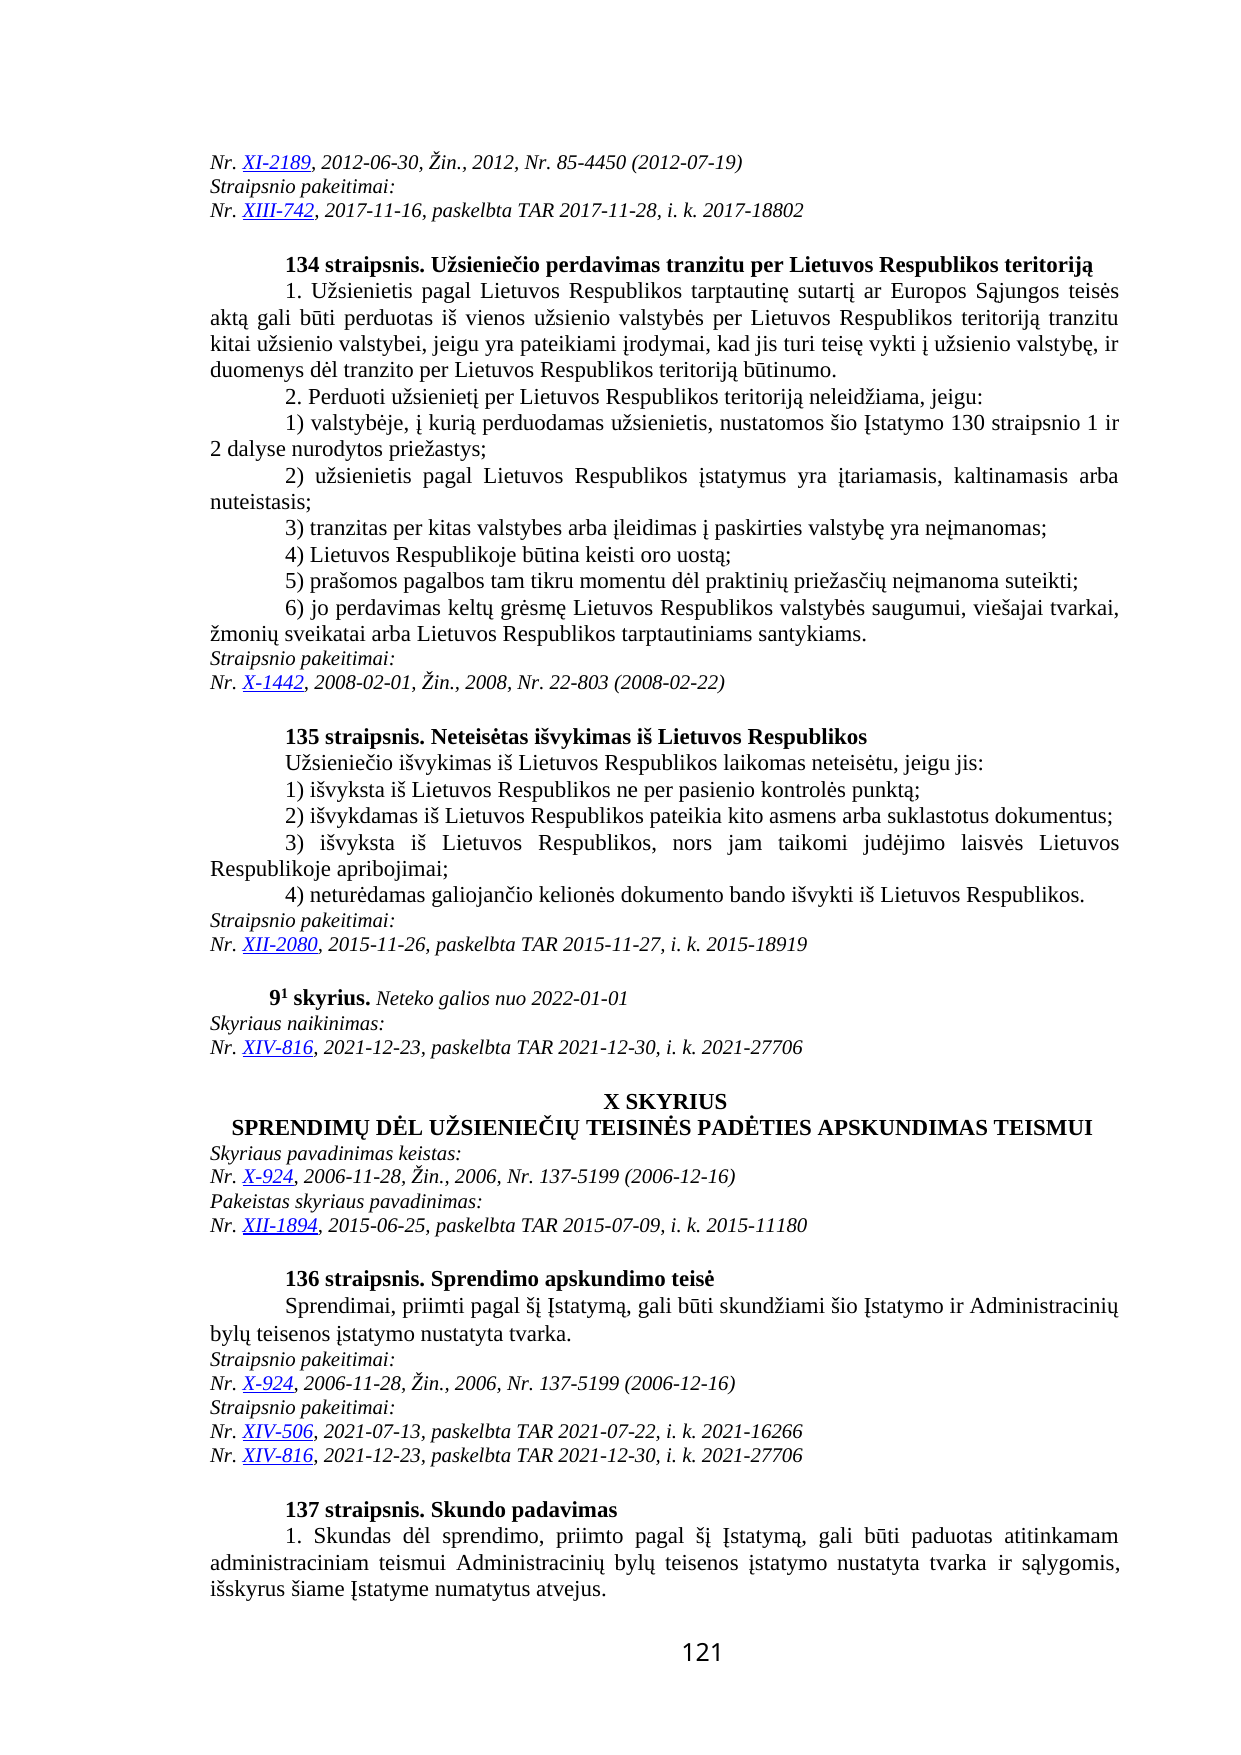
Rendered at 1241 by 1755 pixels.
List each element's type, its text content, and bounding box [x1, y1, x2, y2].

text X SKYRIUS [210, 1088, 1120, 1114]
text 2. Perduoti užsienietį per Lietuvos Respublikos teritoriją neleidžiama, jeigu: [210, 383, 1120, 409]
text 5) prašomos pagalbos tam tikru momentu dėl praktinių priežasčių neįmanoma suteikti; [210, 567, 1120, 593]
text 136 straipsnis. Sprendimo apskundimo teisė [210, 1265, 1120, 1292]
text Straipsnio pakeitimai: [210, 646, 1120, 670]
text Nr. XIV-816, 2021-12-23, paskelbta TAR 2021-12-30, i. k. 2021-27706 [210, 1035, 1120, 1059]
text 2) užsienietis pagal Lietuvos Respublikos įstatymus yra įtariamasis, kaltinamasis arba nuteistasis; [210, 462, 1120, 514]
text Sprendimai, priimti pagal šį Įstatymą, gali būti skundžiami šio Įstatymo ir Administracinių bylų teisenos įstatymo nustatyta tvarka. [210, 1292, 1120, 1347]
text Užsieniečio išvykimas iš Lietuvos Respublikos laikomas neteisėtu, jeigu jis: [210, 749, 1120, 776]
text Pakeistas skyriaus pavadinimas: [210, 1188, 1120, 1213]
text Straipsnio pakeitimai: [210, 908, 1120, 932]
text 2) išvykdamas iš Lietuvos Respublikos pateikia kito asmens arba suklastotus dokumentus; [210, 802, 1120, 828]
text 91 skyrius. Neteko galios nuo 2022-01-01 [210, 984, 1120, 1011]
text 1. Skundas dėl sprendimo, priimto pagal šį Įstatymą, gali būti paduotas atitinkamam administraciniam teismui Administracinių bylų teisenos įstatymo nustatyta tvarka ir sąlygomis, išskyrus šiame Įstatyme numatytus atvejus. [210, 1522, 1120, 1601]
text Nr. XII-2080, 2015-11-26, paskelbta TAR 2015-11-27, i. k. 2015-18919 [210, 932, 1120, 956]
text 4) neturėdamas galiojančio kelionės dokumento bando išvykti iš Lietuvos Respublikos. [210, 881, 1120, 908]
text 3) išvyksta iš Lietuvos Respublikos, nors jam taikomi judėjimo laisvės Lietuvos Respublikoje apribojimai; [210, 828, 1120, 881]
text Nr. XIII-742, 2017-11-16, paskelbta TAR 2017-11-28, i. k. 2017-18802 [210, 198, 1120, 222]
text 134 straipsnis. Užsieniečio perdavimas tranzitu per Lietuvos Respublikos teritoriją [285, 251, 1120, 277]
text Nr. X-924, 2006-11-28, Žin., 2006, Nr. 137-5199 (2006-12-16) [210, 1371, 1120, 1395]
text Nr. XIV-816, 2021-12-23, paskelbta TAR 2021-12-30, i. k. 2021-27706 [210, 1443, 1120, 1467]
text 3) tranzitas per kitas valstybes arba įleidimas į paskirties valstybę yra neįmanomas; [210, 514, 1120, 541]
text 6) jo perdavimas keltų grėsmę Lietuvos Respublikos valstybės saugumui, viešajai tvarkai, žmonių sveikatai arba Lietuvos Respublikos tarptautiniams santykiams. [210, 593, 1120, 646]
text Skyriaus pavadinimas keistas: [210, 1140, 1120, 1164]
text 135 straipsnis. Neteisėtas išvykimas iš Lietuvos Respublikos [210, 723, 1120, 749]
text Nr. XII-1894, 2015-06-25, paskelbta TAR 2015-07-09, i. k. 2015-11180 [210, 1213, 1120, 1237]
text Straipsnio pakeitimai: [210, 1395, 1120, 1419]
text 1. Užsienietis pagal Lietuvos Respublikos tarptautinę sutartį ar Europos Sąjungos teisės aktą gali būti perduotas iš vienos užsienio valstybės per Lietuvos Respublikos teritoriją tranzitu kitai užsienio valstybei, jeigu yra pateikiami įrodymai, kad jis turi teisę vykti į užsienio valstybę, ir duomenys dėl tranzito per Lietuvos Respublikos teritoriją būtinumo. [210, 277, 1120, 383]
text Straipsnio pakeitimai: [210, 174, 1120, 198]
text 1) valstybėje, į kurią perduodamas užsienietis, nustatomos šio Įstatymo 130 straipsnio 1 ir 2 dalyse nurodytos priežastys; [210, 409, 1120, 462]
text 4) Lietuvos Respublikoje būtina keisti oro uostą; [210, 541, 1120, 567]
text 137 straipsnis. Skundo padavimas [210, 1496, 1120, 1522]
text Nr. X-924, 2006-11-28, Žin., 2006, Nr. 137-5199 (2006-12-16) [210, 1164, 1120, 1188]
text SPRENDIMŲ DĖL UŽSIENIEČIŲ TEISINĖS PADĖTIES APSKUNDIMAS TEISMUI [210, 1114, 1120, 1140]
text 1) išvyksta iš Lietuvos Respublikos ne per pasienio kontrolės punktą; [210, 776, 1120, 802]
text Nr. XIV-506, 2021-07-13, paskelbta TAR 2021-07-22, i. k. 2021-16266 [210, 1419, 1120, 1443]
text Straipsnio pakeitimai: [210, 1347, 1120, 1371]
text Nr. X-1442, 2008-02-01, Žin., 2008, Nr. 22-803 (2008-02-22) [210, 670, 1120, 694]
text Nr. XI-2189, 2012-06-30, Žin., 2012, Nr. 85-4450 (2012-07-19) [210, 150, 1120, 174]
text Skyriaus naikinimas: [210, 1011, 1120, 1035]
